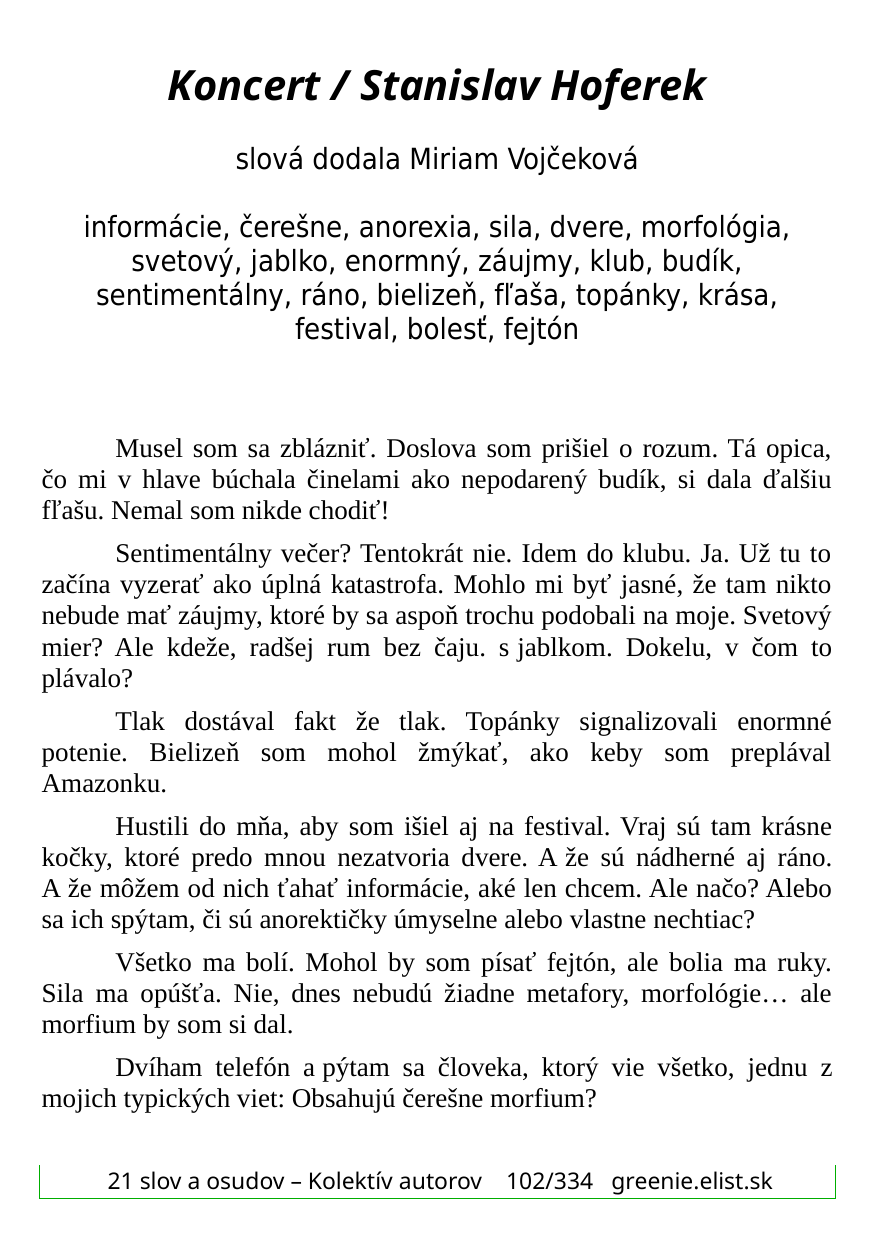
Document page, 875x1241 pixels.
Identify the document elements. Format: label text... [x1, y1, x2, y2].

text Hustili do mňa, aby som išiel aj na festival. Vraj sú tam krásne kočky, ktoré predo mnou nezatvoria dvere. A že sú nádherné aj ráno. A že môžem od nich ťahať informácie, aké len chcem. Ale načo? Alebo sa ich spýtam, či sú anorektičky úmyselne alebo vlastne nechtiac? [41, 810, 833, 934]
text Všetko ma bolí. Mohol by som písať fejtón, ale bolia ma ruky. Sila ma opúšťa. Nie, dnes nebudú žiadne metafory, morfológie… ale morfium by som si dal. [41, 946, 833, 1040]
text Tlak dostával fakt že tlak. Topánky signalizovali enormné potenie. Bielizeň som mohol žmýkať, ako keby som preplával Amazonku. [41, 705, 833, 798]
text informácie, čerešne, anorexia, sila, dvere, morfológia, svetový, jablko, enormný, záujmy, klub, budík, sentimentálny, ráno, bielizeň, fľaša, topánky, krása, festival, bolesť, fejtón [41, 210, 833, 346]
text Sentimentálny večer? Tentokrát nie. Idem do klubu. Ja. Už tu to začína vyzerať ako úplná katastrofa. Mohlo mi byť jasné, že tam nikto nebude mať záujmy, ktoré by sa aspoň trochu podobali na moje. Svetový mier? Ale kdeže, radšej rum bez čaju. s jablkom. Dokelu, v čom to plávalo? [41, 537, 833, 693]
text slová dodala Miriam Vojčeková [41, 142, 833, 176]
subtitle Koncert / Stanislav Hoferek [41, 56, 833, 113]
text Musel som sa zblázniť. Doslova som prišiel o rozum. Tá opica, čo mi v hlave búchala činelami ako nepodarený budík, si dala ďalšiu fľašu. Nemal som nikde chodiť! [41, 432, 833, 525]
text Dvíham telefón a pýtam sa človeka, ktorý vie všetko, jednu z mojich typických viet: Obsahujú čerešne morfium? [41, 1051, 833, 1114]
